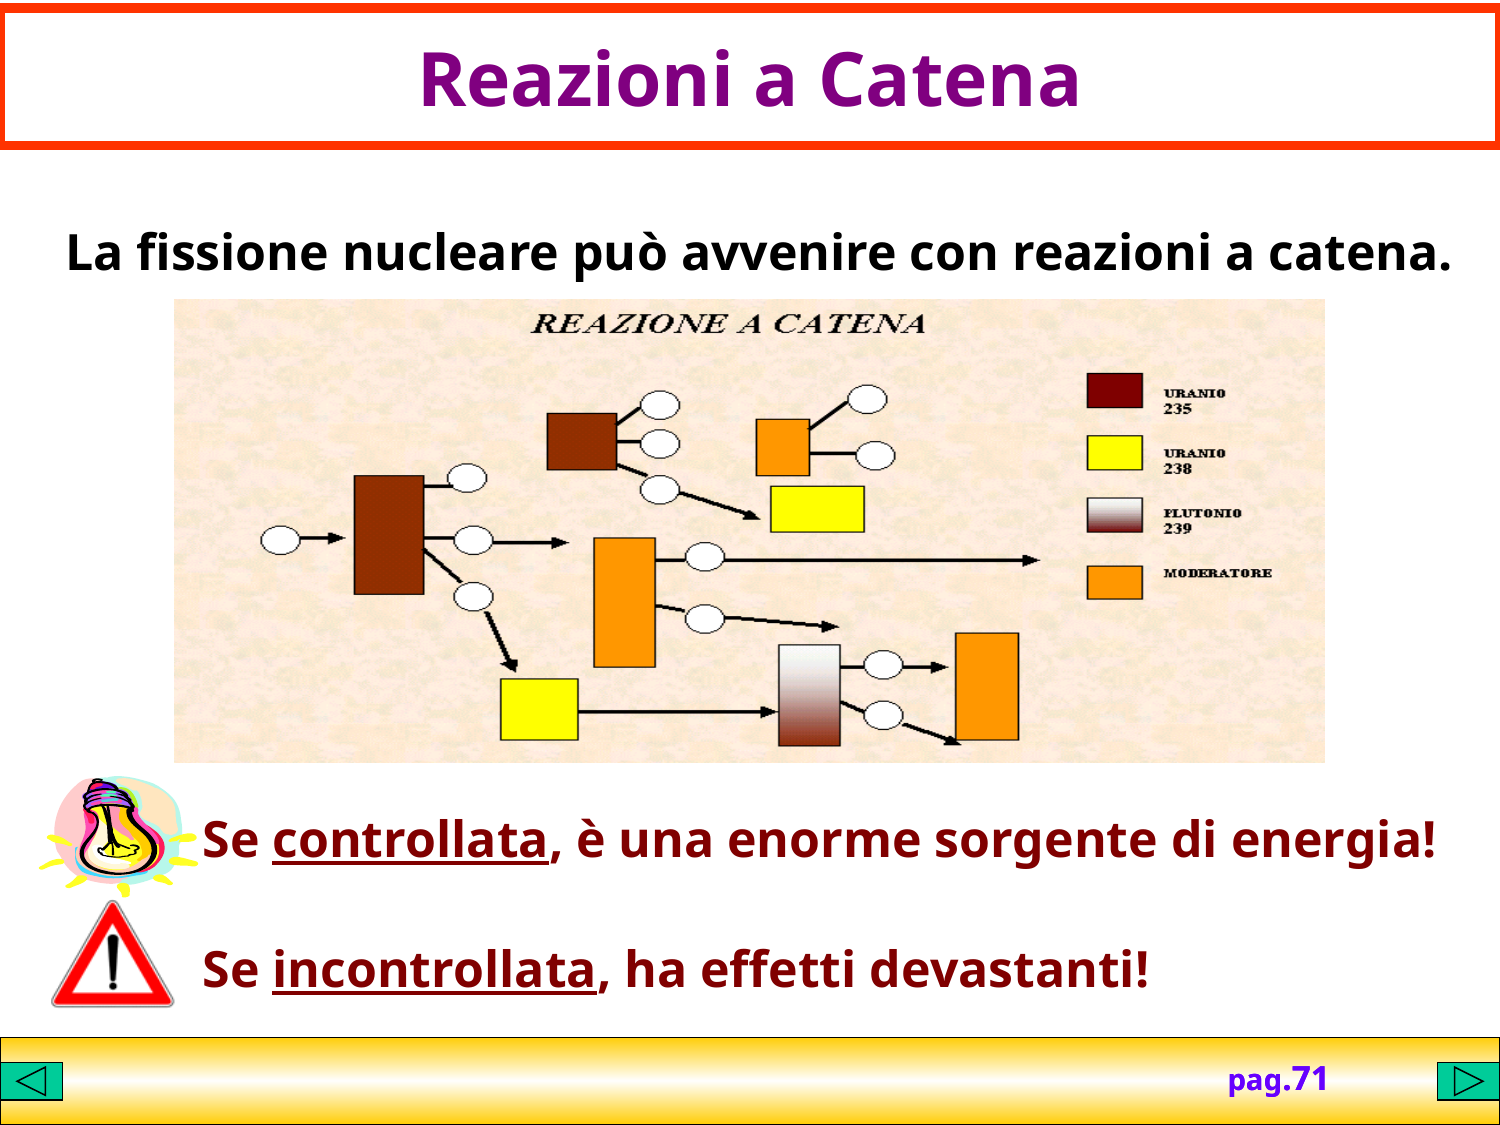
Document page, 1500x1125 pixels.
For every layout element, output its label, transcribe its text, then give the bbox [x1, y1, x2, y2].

text_box Se controllata, è una enorme sorgente di energia! Se incontrollata, ha effetti devastanti! [187, 800, 1429, 1006]
text_box pag.<number> [1212, 1050, 1413, 1125]
title Reazioni a Catena [0, 7, 1500, 146]
picture [37, 775, 201, 1009]
text_box La fissione nucleare può avvenire con reazioni a catena. [50, 212, 1441, 288]
picture [174, 299, 1325, 763]
